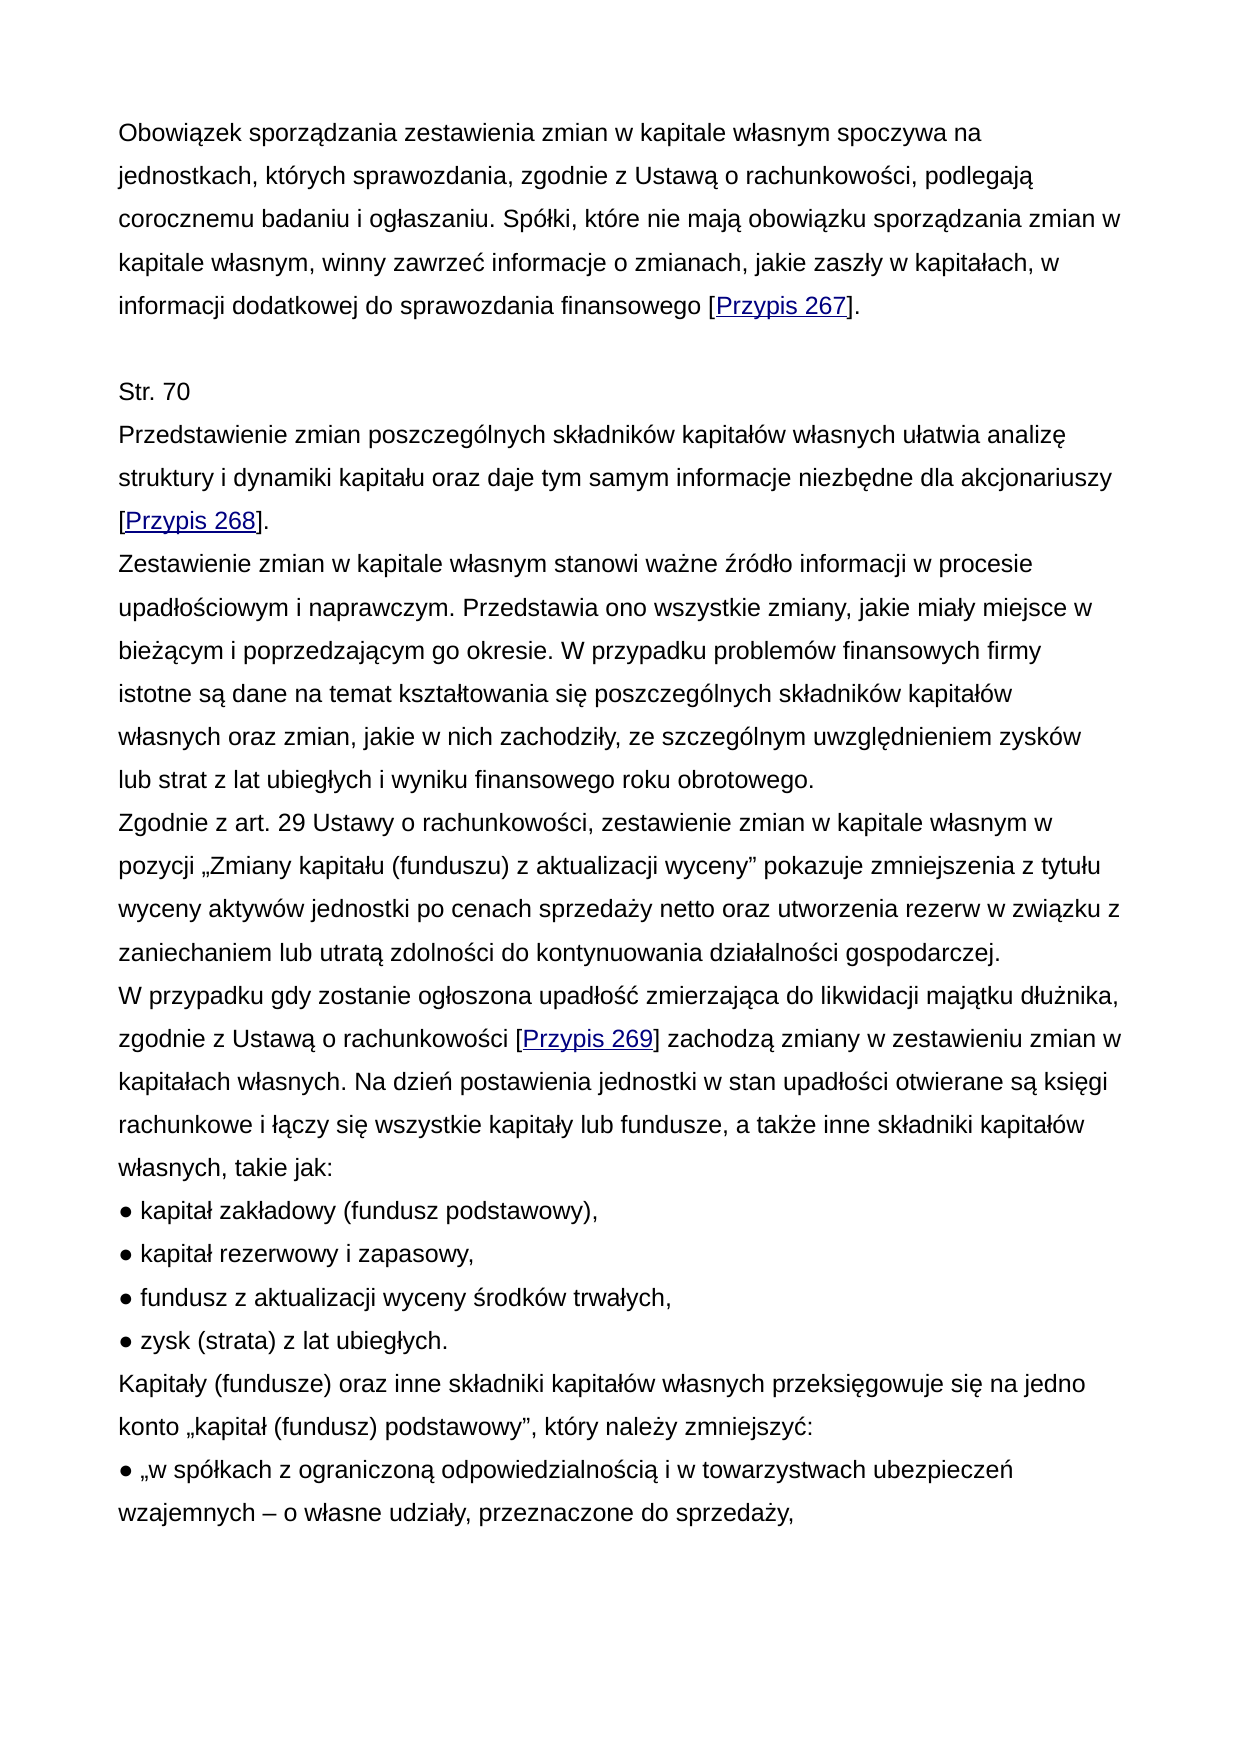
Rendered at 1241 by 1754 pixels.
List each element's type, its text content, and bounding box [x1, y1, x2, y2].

text Str. 70 [118, 377, 1122, 406]
text Przedstawienie zmian poszczególnych składników kapitałów własnych ułatwia analizę struktury i dynamiki kapitału oraz daje tym samym informacje niezbędne dla akcjonariuszy [Przypis 268]. [118, 420, 1122, 535]
text ● kapitał zakładowy (fundusz podstawowy), [118, 1196, 1122, 1225]
text ● zysk (strata) z lat ubiegłych. [118, 1326, 1122, 1354]
text Zestawienie zmian w kapitale własnym stanowi ważne źródło informacji w procesie upadłościowym i naprawczym. Przedstawia ono wszystkie zmiany, jakie miały miejsce w bieżącym i poprzedzającym go okresie. W przypadku problemów finansowych firmy istotne są dane na temat kształtowania się poszczególnych składników kapitałów własnych oraz zmian, jakie w nich zachodziły, ze szczególnym uwzględnieniem zysków lub strat z lat ubiegłych i wyniku finansowego roku obrotowego. [118, 549, 1122, 794]
text Zgodnie z art. 29 Ustawy o rachunkowości, zestawienie zmian w kapitale własnym w pozycji „Zmiany kapitału (funduszu) z aktualizacji wyceny” pokazuje zmniejszenia z tytułu wyceny aktywów jednostki po cenach sprzedaży netto oraz utworzenia rezerw w związku z zaniechaniem lub utratą zdolności do kontynuowania działalności gospodarczej. [118, 808, 1122, 966]
text ● fundusz z aktualizacji wyceny środków trwałych, [118, 1282, 1122, 1311]
text ● kapitał rezerwowy i zapasowy, [118, 1239, 1122, 1268]
text ● „w spółkach z ograniczoną odpowiedzialnością i w towarzystwach ubezpieczeń wzajemnych – o własne udziały, przeznaczone do sprzedaży, [118, 1455, 1122, 1527]
text W przypadku gdy zostanie ogłoszona upadłość zmierzająca do likwidacji majątku dłużnika, zgodnie z Ustawą o rachunkowości [Przypis 269] zachodzą zmiany w zestawieniu zmian w kapitałach własnych. Na dzień postawienia jednostki w stan upadłości otwierane są księgi rachunkowe i łączy się wszystkie kapitały lub fundusze, a także inne składniki kapitałów własnych, takie jak: [118, 981, 1122, 1182]
text Obowiązek sporządzania zestawienia zmian w kapitale własnym spoczywa na jednostkach, których sprawozdania, zgodnie z Ustawą o rachunkowości, podlegają corocznemu badaniu i ogłaszaniu. Spółki, które nie mają obowiązku sporządzania zmian w kapitale własnym, winny zawrzeć informacje o zmianach, jakie zaszły w kapitałach, w informacji dodatkowej do sprawozdania finansowego [Przypis 267]. [118, 118, 1122, 319]
text Kapitały (fundusze) oraz inne składniki kapitałów własnych przeksięgowuje się na jedno konto „kapitał (fundusz) podstawowy”, który należy zmniejszyć: [118, 1369, 1122, 1441]
